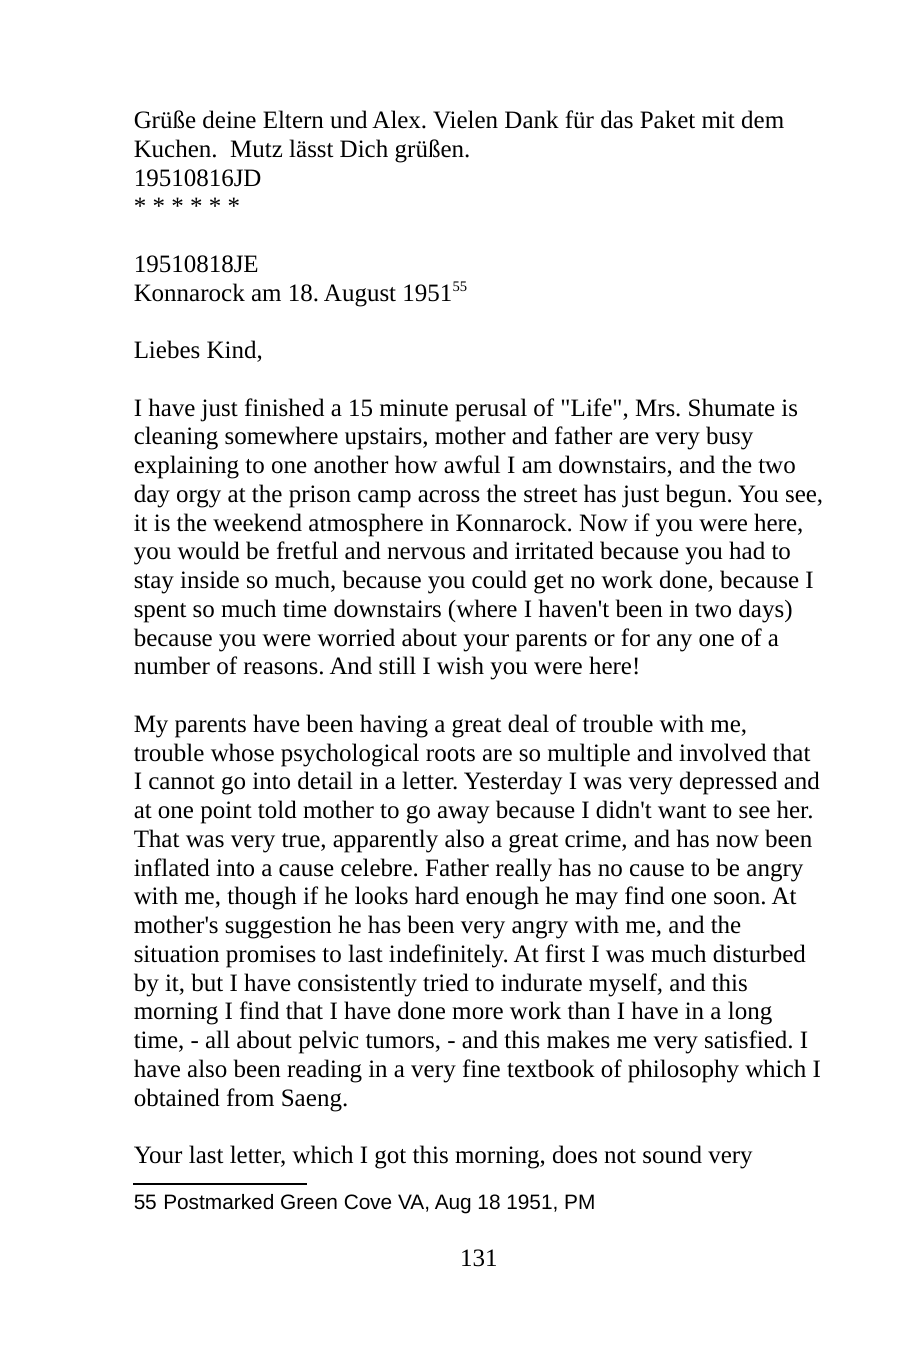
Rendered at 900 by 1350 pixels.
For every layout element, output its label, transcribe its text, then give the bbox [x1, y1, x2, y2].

text Postmarked Green Cove VA, Aug 18 1951, PM [133, 1189, 823, 1213]
text My parents have been having a great deal of trouble with me, trouble whose psychological roots are so multiple and involved that I cannot go into detail in a letter. Yesterday I was very depressed and at one point told mother to go away because I didn't want to see her. That was very true, apparently also a great crime, and has now been inflated into a cause celebre. Father really has no cause to be angry with me, though if he looks hard enough he may find one soon. At mother's suggestion he has been very angry with me, and the situation promises to last indefinitely. At first I was much disturbed by it, but I have consistently tried to indurate myself, and this morning I find that I have done more work than I have in a long time, - all about pelvic tumors, - and this makes me very satisfied. I have also been reading in a very fine textbook of philosophy which I obtained from Saeng. [133, 709, 823, 1111]
text I have just finished a 15 minute perusal of "Life", Mrs. Shumate is cleaning somewhere upstairs, mother and father are very busy explaining to one another how awful I am downstairs, and the two day orgy at the prison camp across the street has just begun. You see, it is the weekend atmosphere in Konnarock. Now if you were here, you would be fretful and nervous and irritated because you had to stay inside so much, because you could get no work done, because I spent so much time downstairs (where I haven't been in two days) because you were worried about your parents or for any one of a number of reasons. And still I wish you were here! [133, 393, 823, 680]
text Grüße deine Eltern und Alex. Vielen Dank für das Paket mit dem Kuchen. Mutz lässt Dich grüßen. [133, 105, 823, 163]
text 19510818JE [133, 249, 823, 278]
text Your last letter, which I got this morning, does not sound very [133, 1140, 823, 1169]
text * * * * * * [133, 191, 823, 220]
text Liebes Kind, [133, 335, 823, 364]
text Konnarock am 18. August 1951 [133, 278, 823, 306]
text 19510816JD [133, 163, 823, 191]
